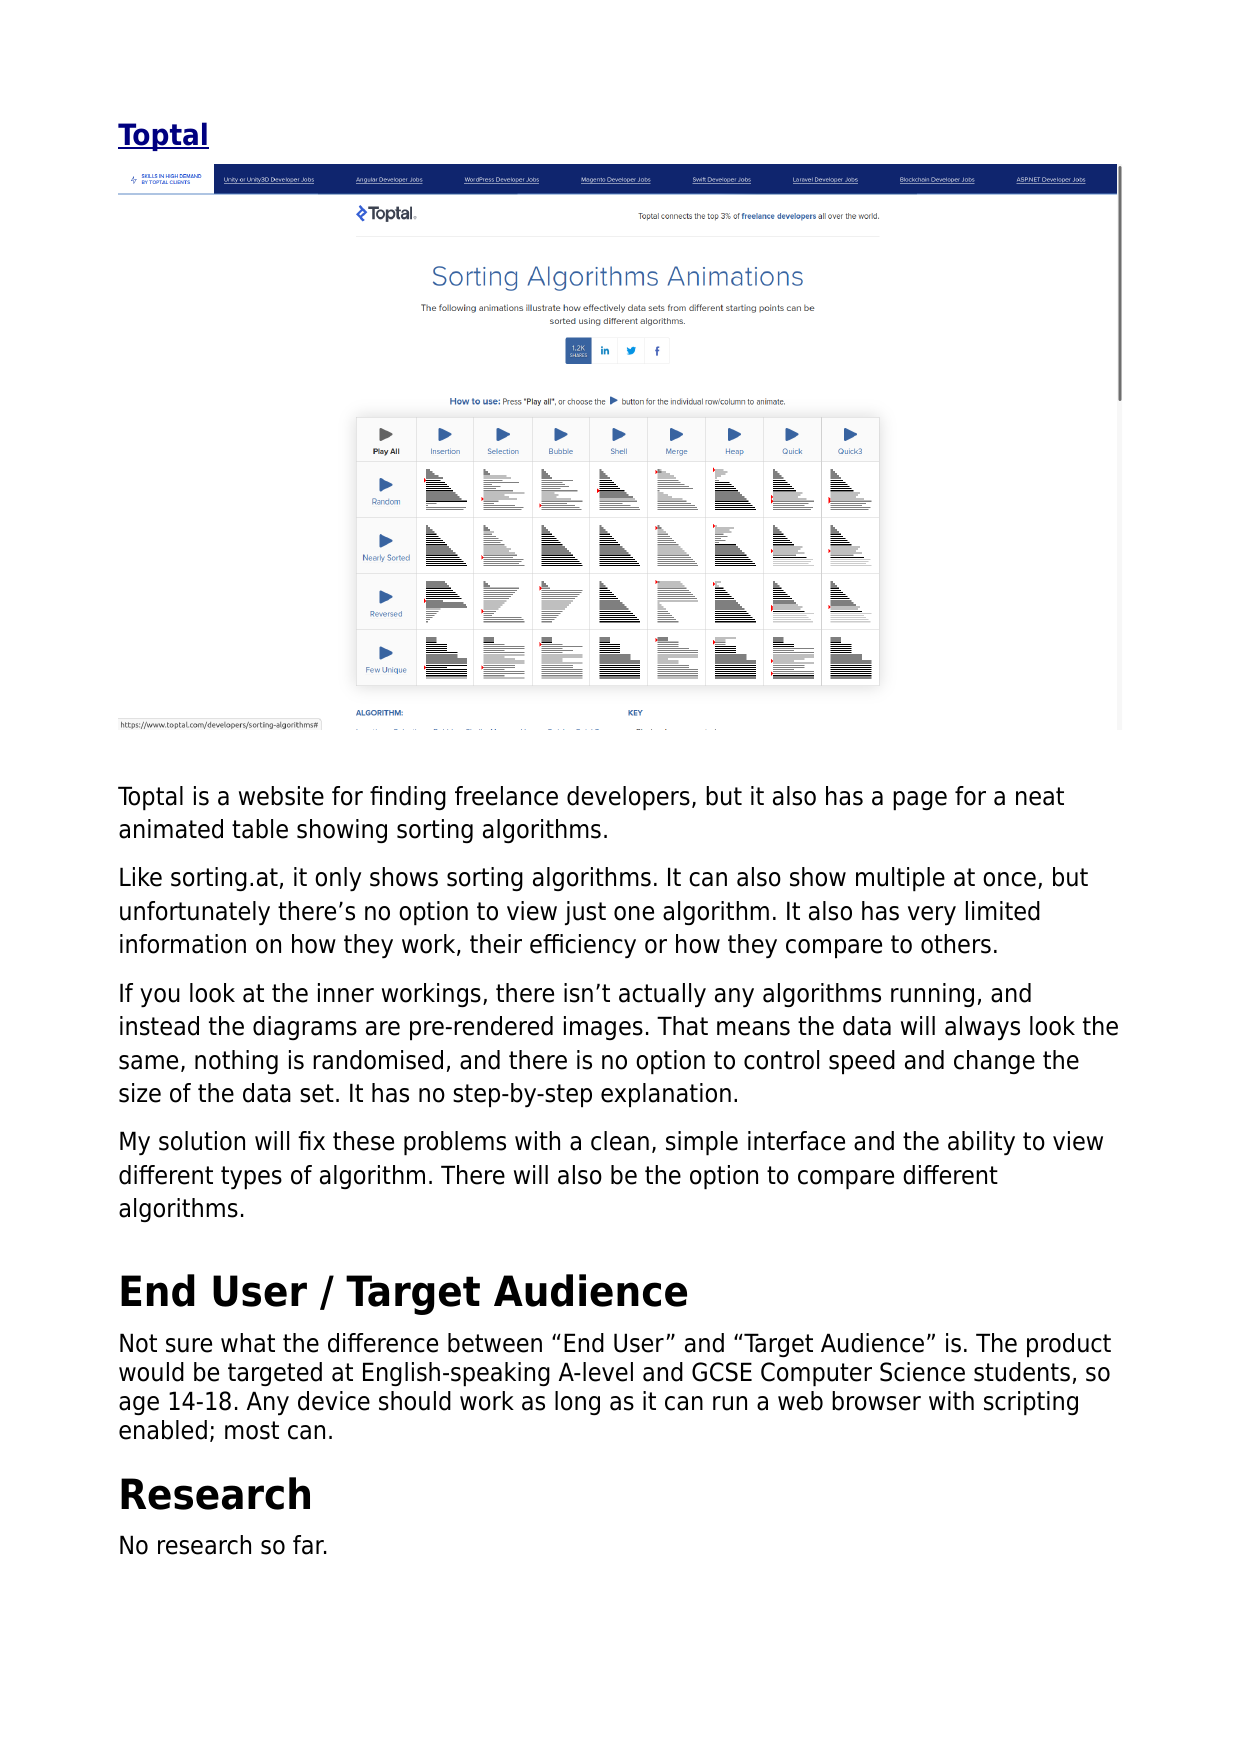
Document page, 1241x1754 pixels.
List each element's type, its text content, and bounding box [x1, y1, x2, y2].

subtitle Toptal [118, 118, 1122, 152]
subtitle End User / Target Audience [118, 1268, 1122, 1316]
text Like sorting.at, it only shows sorting algorithms. It can also show multiple at once, but unfortunately there’s no option to view just one algorithm. It also has very limited information on how they work, their efficiency or how they compare to others. [118, 864, 1122, 960]
text Not sure what the difference between “End User” and “Target Audience” is. The product would be targeted at English-speaking A-level and GCSE Computer Science students, so age 14-18. Any device should work as long as it can run a web browser with scripting enabled; most can. [118, 1329, 1122, 1446]
text My solution will fix these problems with a clean, simple interface and the ability to view different types of algorithm. There will also be the option to compare different algorithms. [118, 1128, 1122, 1224]
picture [118, 164, 1123, 730]
text If you look at the inner workings, there isn’t actually any algorithms running, and instead the diagrams are pre-rendered images. That means the data will always look the same, nothing is randomised, and there is no option to control speed and change the size of the data set. It has no step-by-step explanation. [118, 979, 1122, 1109]
text No research so far. [118, 1532, 1122, 1561]
subtitle Research [118, 1471, 1122, 1519]
text Toptal is a website for finding freelance developers, but it also has a page for a neat animated table showing sorting algorithms. [118, 782, 1122, 845]
